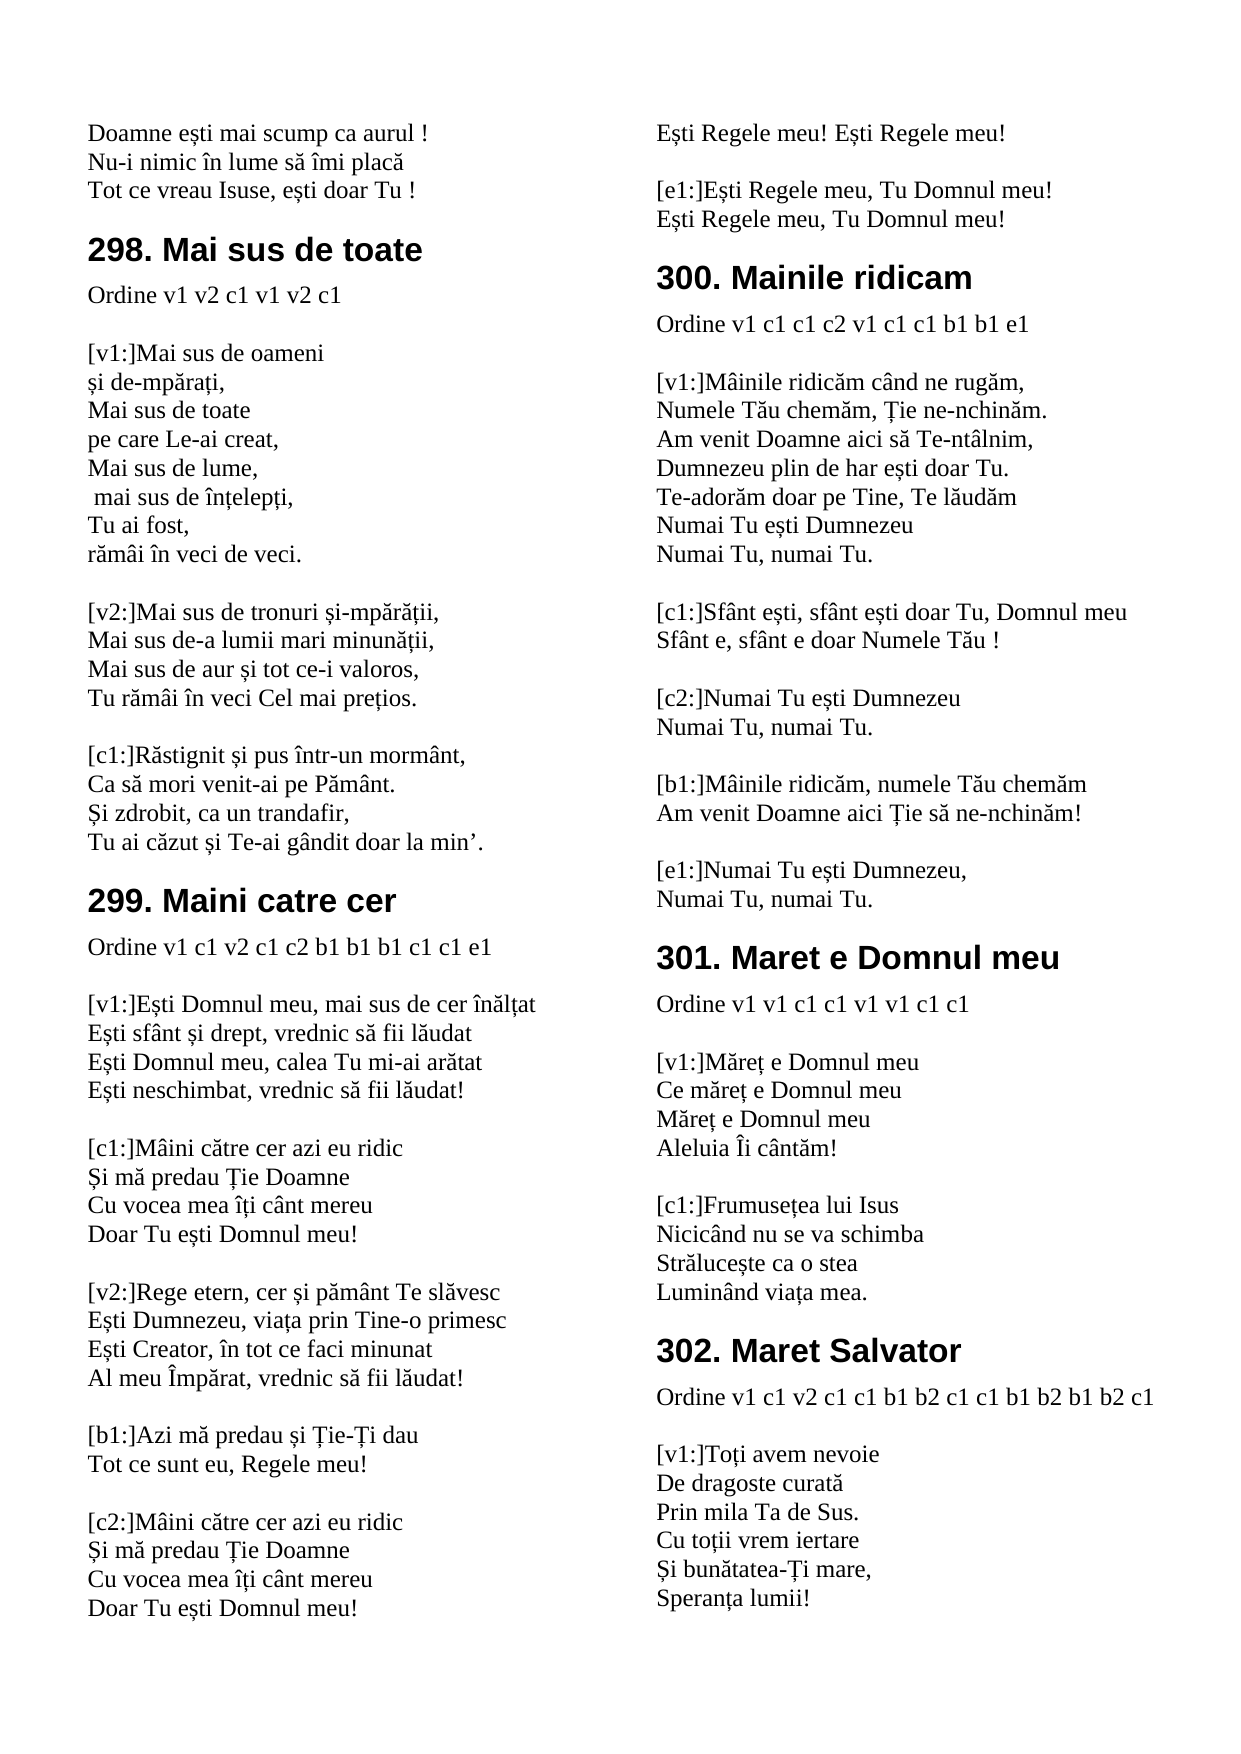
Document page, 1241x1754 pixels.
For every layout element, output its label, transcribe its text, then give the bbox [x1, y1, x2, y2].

text Ordine v1 c1 v2 c1 c1 b1 b2 c1 c1 b1 b2 b1 b2 c1 [v1:]Toți avem nevoie De dragoste curată Prin mila Ta de Sus. Cu toții vrem iertare Și bunătatea-Ți mare, Speranța lumii! [656, 1382, 1166, 1612]
text Ordine v1 c1 c1 c2 v1 c1 c1 b1 b1 e1 [v1:]Mâinile ridicăm când ne rugăm, Numele Tău chemăm, Ție ne-nchinăm. Am venit Doamne aici să Te-ntâlnim, Dumnezeu plin de har ești doar Tu. Te-adorăm doar pe Tine, Te lăudăm Numai Tu ești Dumnezeu Numai Tu, numai Tu. [c1:]Sfânt ești, sfânt ești doar Tu, Domnul meu Sfânt e, sfânt e doar Numele Tău ! [c2:]Numai Tu ești Dumnezeu Numai Tu, numai Tu. [b1:]Mâinile ridicăm, numele Tău chemăm Am venit Doamne aici Ție să ne-nchinăm! [e1:]Numai Tu ești Dumnezeu, Numai Tu, numai Tu. [656, 309, 1166, 913]
text Ordine v1 v2 c1 v1 v2 c1 [v1:]Mai sus de oameni și de-mpărați, Mai sus de toate pe care Le-ai creat, Mai sus de lume, mai sus de înțelepți, Tu ai fost, rămâi în veci de veci. [v2:]Mai sus de tronuri și-mpărății, Mai sus de-a lumii mari minunății, Mai sus de aur și tot ce-i valoros, Tu rămâi în veci Cel mai prețios. [c1:]Răstignit și pus într-un mormânt, Ca să mori venit-ai pe Pământ. Și zdrobit, ca un trandafir, Tu ai căzut și Te-ai gândit doar la min’. [87, 281, 597, 856]
text Ordine v1 c1 v2 c1 c2 b1 b1 b1 c1 c1 e1 [v1:]Ești Domnul meu, mai sus de cer înălțat Ești sfânt și drept, vrednic să fii lăudat Ești Domnul meu, calea Tu mi-ai arătat Ești neschimbat, vrednic să fii lăudat! [c1:]Mâini către cer azi eu ridic Și mă predau Ție Doamne Cu vocea mea îți cânt mereu Doar Tu ești Domnul meu! [v2:]Rege etern, cer și pământ Te slăvesc Ești Dumnezeu, viața prin Tine-o primesc Ești Creator, în tot ce faci minunat Al meu Împărat, vrednic să fii lăudat! [b1:]Azi mă predau și Ție-Ți dau Tot ce sunt eu, Regele meu! [c2:]Mâini către cer azi eu ridic Și mă predau Ție Doamne Cu vocea mea îți cânt mereu Doar Tu ești Domnul meu! [87, 932, 597, 1622]
subtitle 302. Maret Salvator [656, 1330, 1166, 1369]
text Doamne ești mai scump ca aurul ! Nu-i nimic în lume să îmi placă Tot ce vreau Isuse, ești doar Tu ! [87, 118, 597, 204]
text Ești Regele meu! Ești Regele meu! [e1:]Ești Regele meu, Tu Domnul meu! Ești Regele meu, Tu Domnul meu! [656, 118, 1166, 233]
subtitle 299. Maini catre cer [87, 881, 597, 919]
subtitle 301. Maret e Domnul meu [656, 938, 1166, 977]
text Ordine v1 v1 c1 c1 v1 v1 c1 c1 [v1:]Măreț e Domnul meu Ce măreț e Domnul meu Măreț e Domnul meu Aleluia Îi cântăm! [c1:]Frumusețea lui Isus Nicicând nu se va schimba Strălucește ca o stea Luminând viața mea. [656, 989, 1166, 1305]
subtitle 298. Mai sus de toate [87, 229, 597, 268]
subtitle 300. Mainile ridicam [656, 258, 1166, 297]
